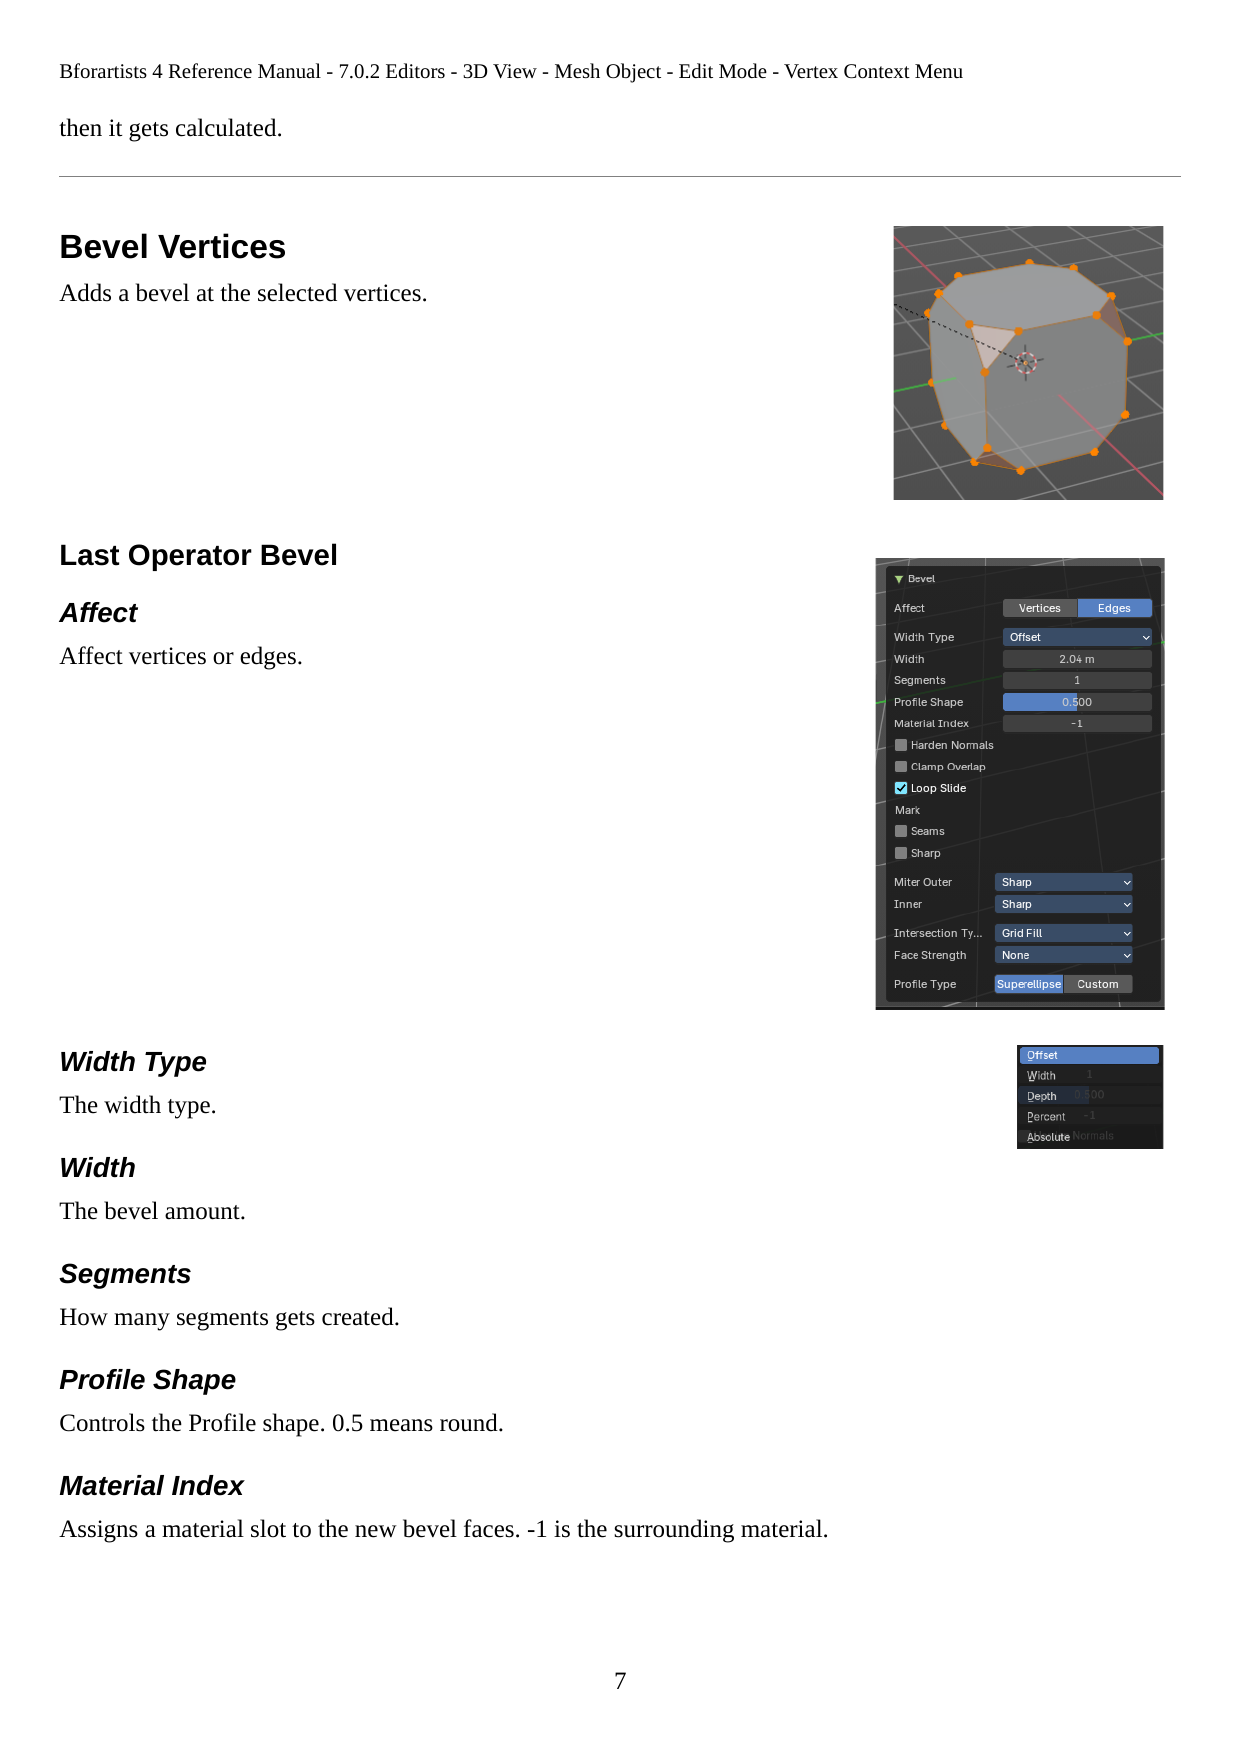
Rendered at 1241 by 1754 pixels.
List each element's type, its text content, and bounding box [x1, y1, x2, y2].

subtitle Width [59, 1152, 1181, 1184]
text Adds a bevel at the selected vertices. [59, 278, 893, 307]
text The bevel amount. [59, 1196, 1181, 1225]
subtitle Affect [59, 596, 875, 628]
subtitle Last Operator Bevel [59, 538, 1181, 571]
subtitle Segments [59, 1258, 1181, 1289]
subtitle [1164, 1046, 1181, 1078]
text Assigns a material slot to the new bevel faces. -1 is the surrounding material. [59, 1514, 1181, 1543]
text The width type. [59, 1090, 1017, 1119]
text then it gets calculated. [59, 113, 1181, 141]
text Affect vertices or edges. [59, 641, 875, 669]
subtitle [1165, 596, 1181, 628]
subtitle Material Index [59, 1469, 1181, 1501]
subtitle Width Type [59, 1046, 1017, 1078]
text Controls the Profile shape. 0.5 means round. [59, 1408, 1181, 1437]
subtitle Bevel Vertices [59, 227, 893, 265]
text How many segments gets created. [59, 1302, 1181, 1331]
picture [1017, 1045, 1164, 1149]
picture [893, 226, 1164, 500]
subtitle [1164, 227, 1181, 265]
subtitle Profile Shape [59, 1364, 1181, 1396]
text [1164, 1090, 1181, 1119]
picture [875, 558, 1165, 1010]
